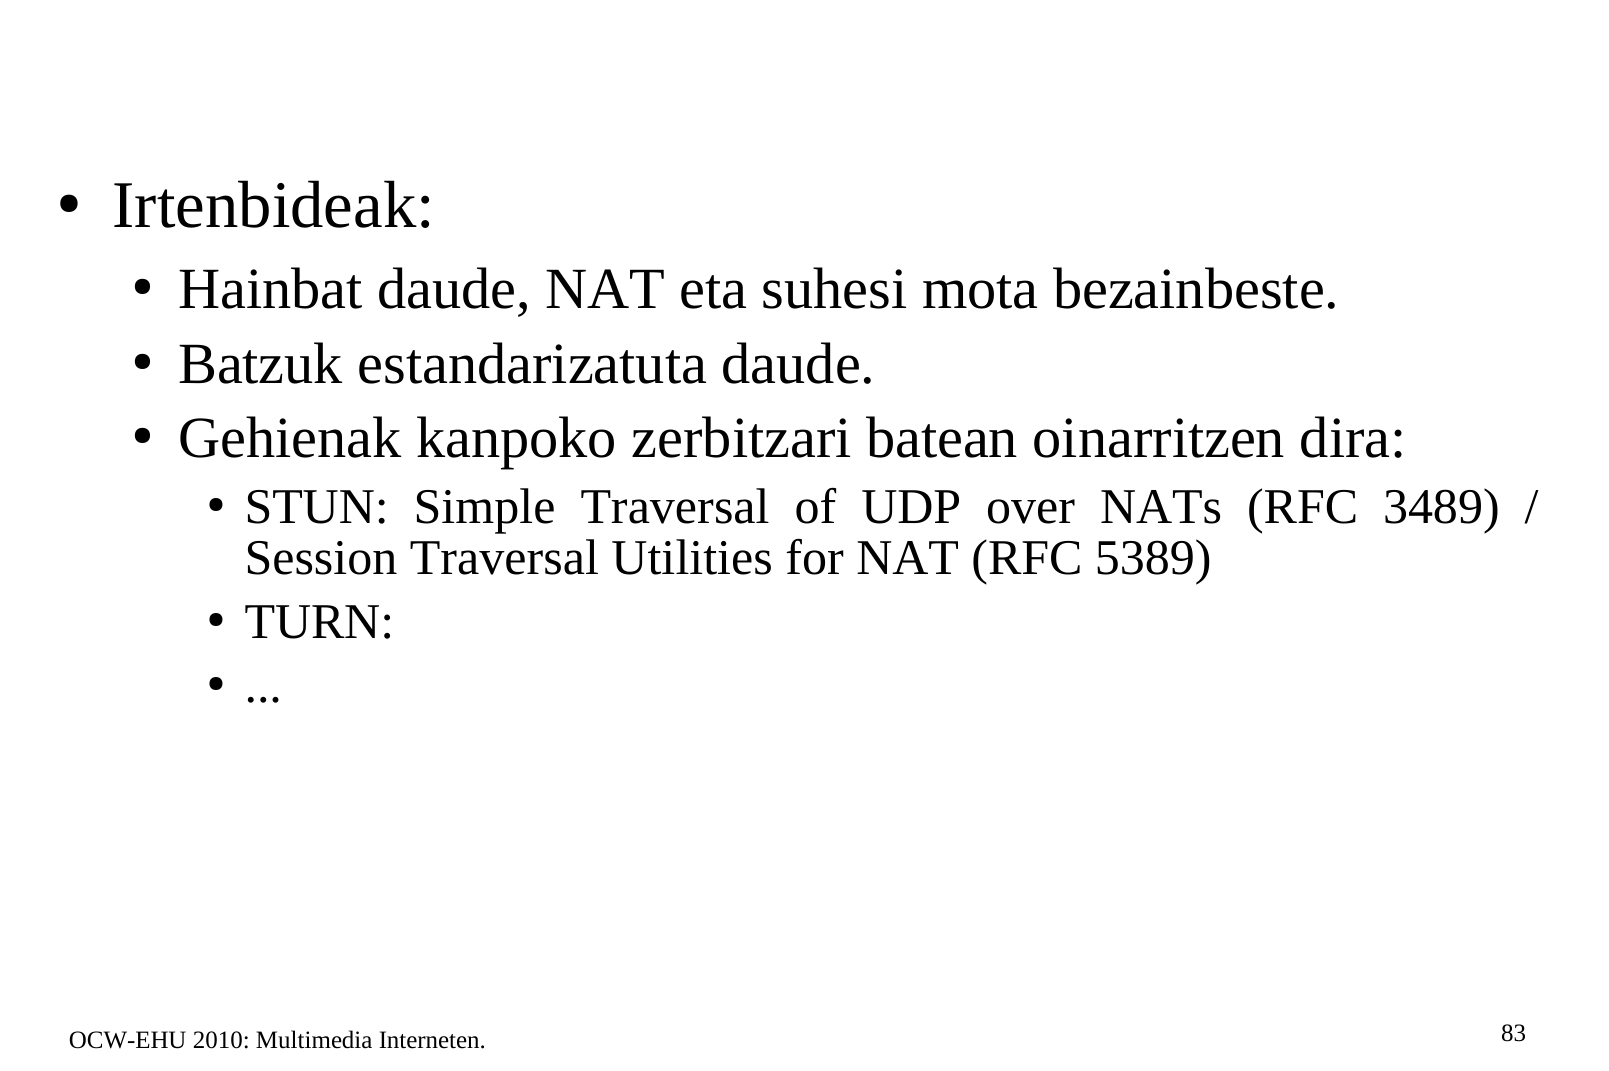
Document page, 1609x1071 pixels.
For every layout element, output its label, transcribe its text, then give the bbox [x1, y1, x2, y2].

list Irtenbideak: Hainbat daude, NAT eta suhesi mota bezainbeste. Batzuk estandarizatuta daude. Gehienak kanpoko zerbitzari batean oinarritzen dira: STUN: Simple Traversal of UDP over NATs (RFC 3489) / Session Traversal Utilities for NAT (RFC 5389) TURN: ... [41, 160, 1555, 999]
